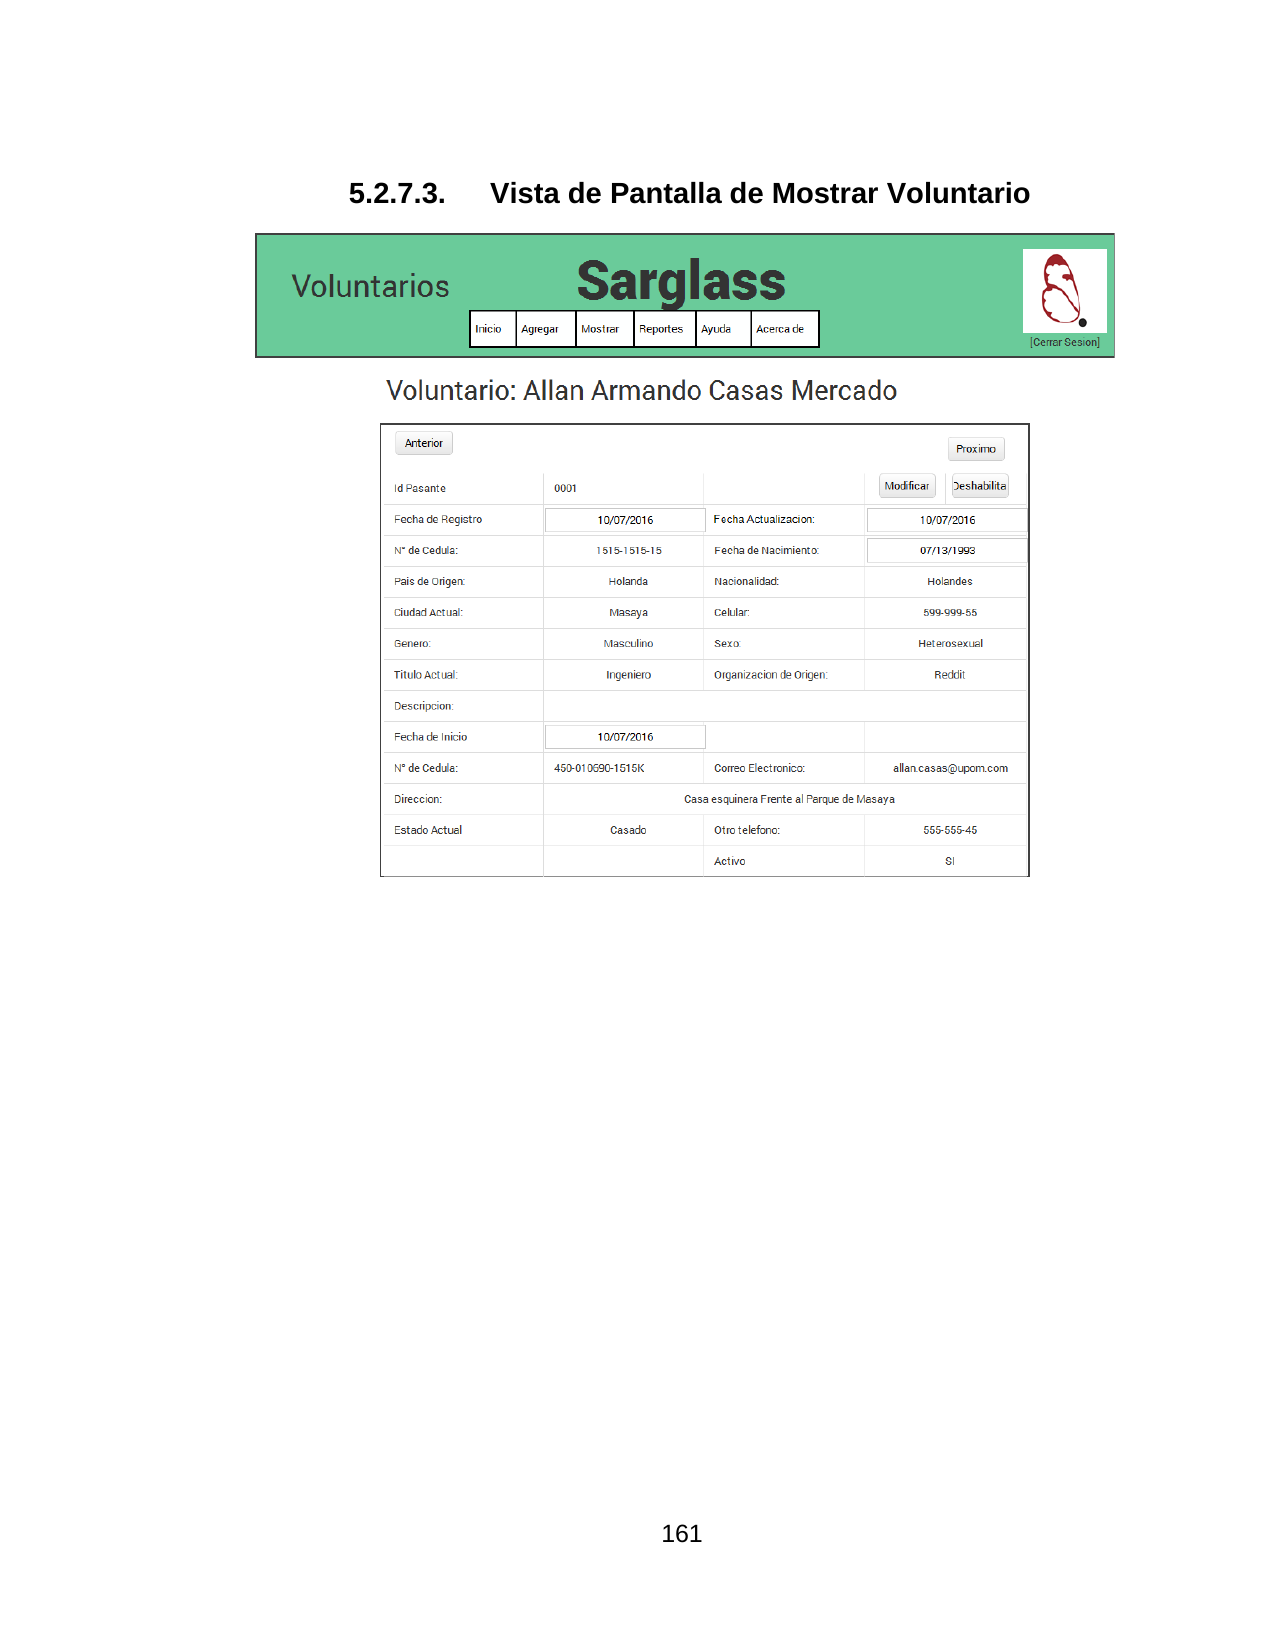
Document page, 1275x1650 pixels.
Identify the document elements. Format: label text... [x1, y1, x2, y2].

subtitle Vista de Pantalla de Mostrar Voluntario [349, 177, 1127, 210]
picture [255, 233, 1115, 877]
